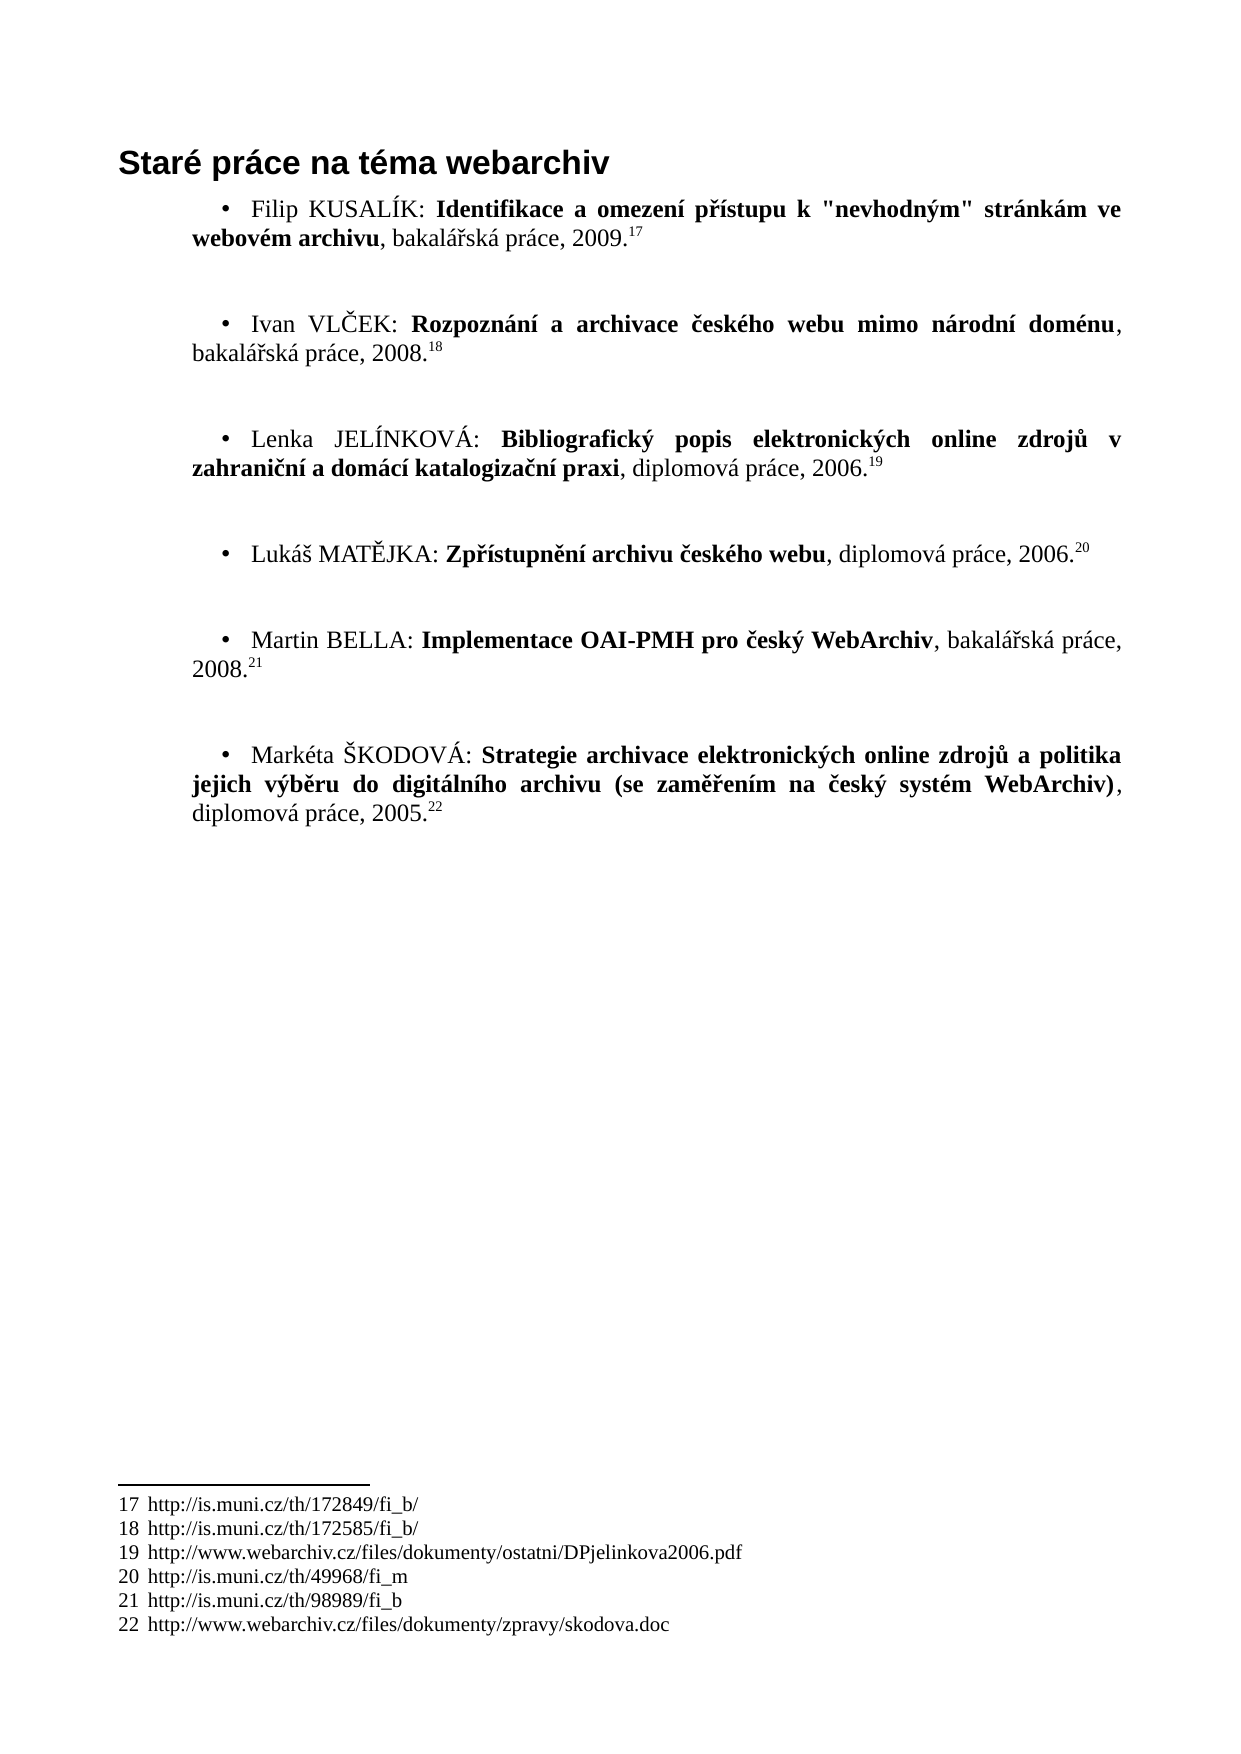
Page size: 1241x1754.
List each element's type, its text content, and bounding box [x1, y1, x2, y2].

list Filip KUSALÍK: Identifikace a omezení přístupu k "nevhodným" stránkám ve webovém archivu, bakalářská práce, 2009. [162, 194, 1122, 252]
list Lenka JELÍNKOVÁ: Bibliografický popis elektronických online zdrojů v zahraniční a domácí katalogizační praxi, diplomová práce, 2006. [162, 424, 1122, 482]
list http://www.webarchiv.cz/files/dokumenty/ostatni/DPjelinkova2006.pdf [118, 1539, 1122, 1564]
list Martin BELLA: Implementace OAI-PMH pro český WebArchiv, bakalářská práce, 2008. [162, 626, 1122, 683]
subtitle Staré práce na téma webarchiv [118, 143, 1122, 182]
list http://is.muni.cz/th/98989/fi_b [118, 1588, 1122, 1612]
list Ivan VLČEK: Rozpoznání a archivace českého webu mimo národní doménu, bakalářská práce, 2008. [162, 309, 1122, 367]
list Markéta ŠKODOVÁ: Strategie archivace elektronických online zdrojů a politika jejich výběru do digitálního archivu (se zaměřením na český systém WebArchiv), diplomová práce, 2005. [162, 741, 1122, 827]
list http://is.muni.cz/th/172849/fi_b/ [118, 1491, 1122, 1516]
list http://www.webarchiv.cz/files/dokumenty/zpravy/skodova.doc [118, 1612, 1122, 1636]
list http://is.muni.cz/th/172585/fi_b/ [118, 1516, 1122, 1539]
list http://is.muni.cz/th/49968/fi_m [118, 1564, 1122, 1588]
list Lukáš MATĚJKA: Zpřístupnění archivu českého webu, diplomová práce, 2006. [162, 539, 1122, 568]
